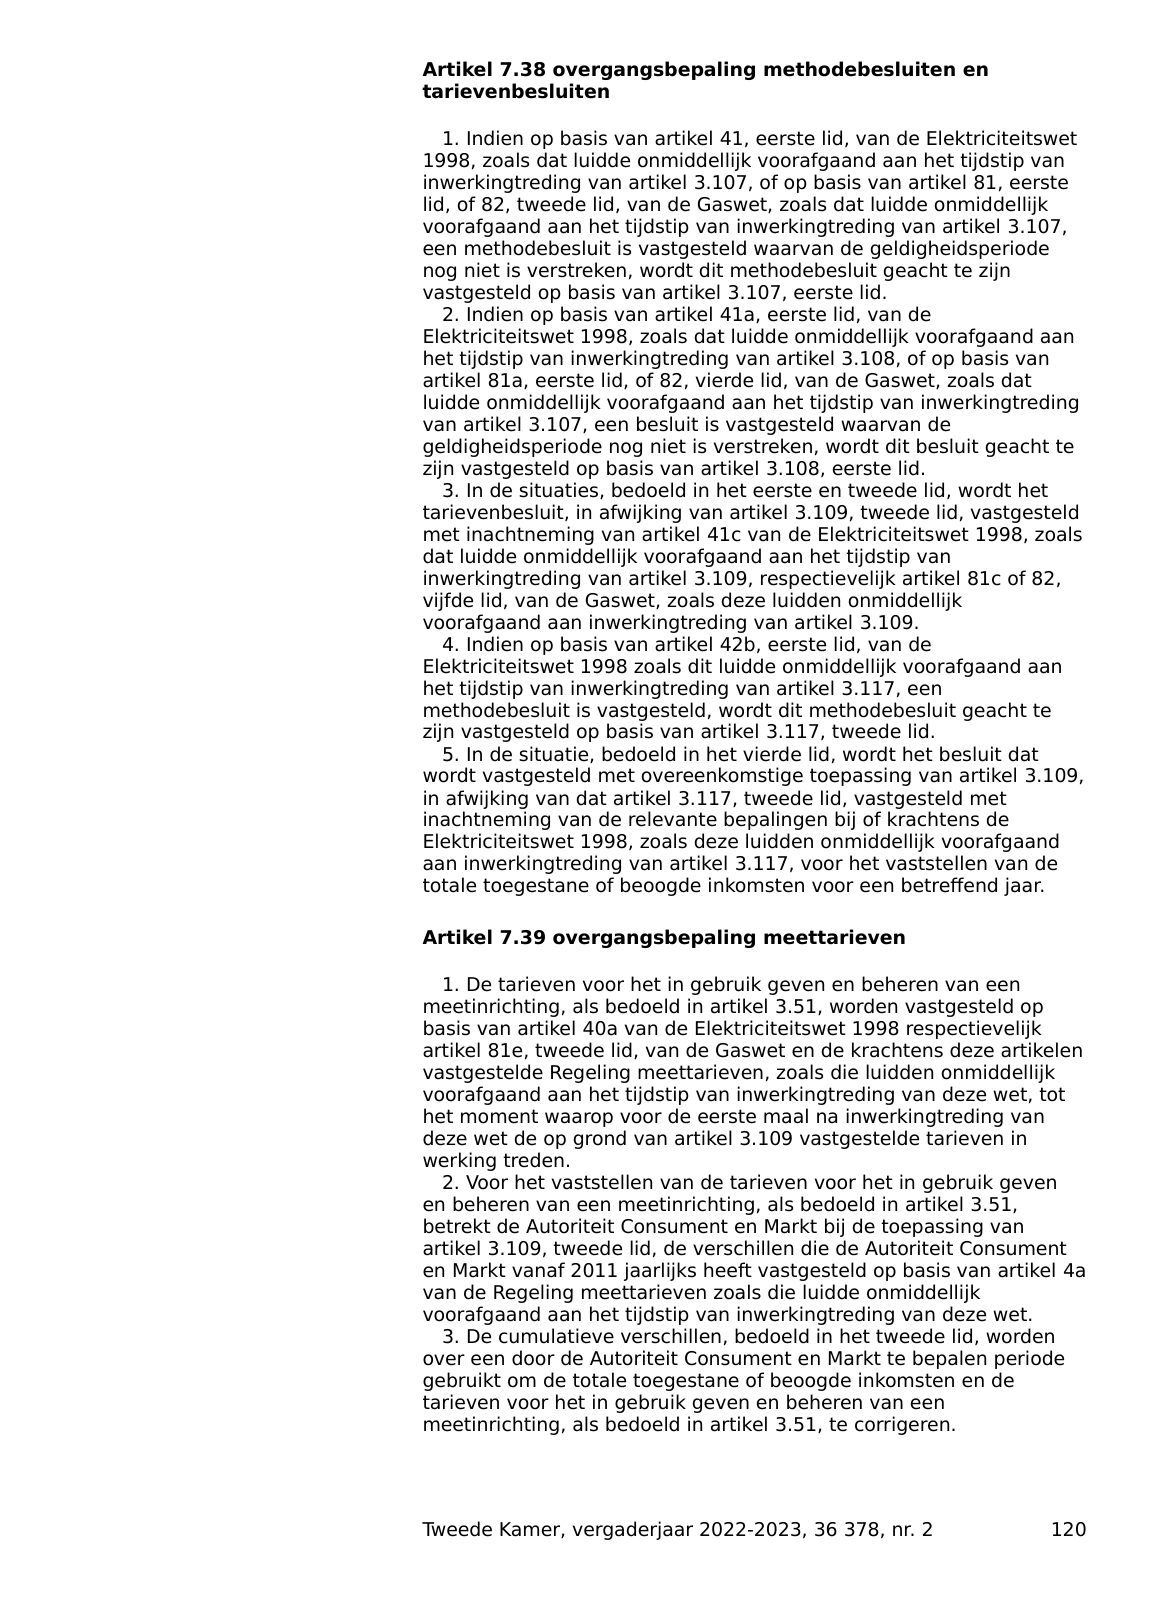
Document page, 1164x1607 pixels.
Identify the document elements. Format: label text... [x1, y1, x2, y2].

text 1. Indien op basis van artikel 41, eerste lid, van de Elektriciteitswet 1998, zoals dat luidde onmiddellijk voorafgaand aan het tijdstip van inwerkingtreding van artikel 3.107, of op basis van artikel 81, eerste lid, of 82, tweede lid, van de Gaswet, zoals dat luidde onmiddellijk voorafgaand aan het tijdstip van inwerkingtreding van artikel 3.107, een methodebesluit is vastgesteld waarvan de geldigheidsperiode nog niet is verstreken, wordt dit methodebesluit geacht te zijn vastgesteld op basis van artikel 3.107, eerste lid. [422, 128, 1087, 304]
text 2. Indien op basis van artikel 41a, eerste lid, van de Elektriciteitswet 1998, zoals dat luidde onmiddellijk voorafgaand aan het tijdstip van inwerkingtreding van artikel 3.108, of op basis van artikel 81a, eerste lid, of 82, vierde lid, van de Gaswet, zoals dat luidde onmiddellijk voorafgaand aan het tijdstip van inwerkingtreding van artikel 3.107, een besluit is vastgesteld waarvan de geldigheidsperiode nog niet is verstreken, wordt dit besluit geacht te zijn vastgesteld op basis van artikel 3.108, eerste lid. [422, 304, 1087, 480]
text 2. Voor het vaststellen van de tarieven voor het in gebruik geven en beheren van een meetinrichting, als bedoeld in artikel 3.51, betrekt de Autoriteit Consument en Markt bij de toepassing van artikel 3.109, tweede lid, de verschillen die de Autoriteit Consument en Markt vanaf 2011 jaarlijks heeft vastgesteld op basis van artikel 4a van de Regeling meettarieven zoals die luidde onmiddellijk voorafgaand aan het tijdstip van inwerkingtreding van deze wet. [422, 1172, 1087, 1326]
subtitle Artikel 7.39 overgangsbepaling meettarieven [422, 927, 1087, 949]
subtitle Artikel 7.38 overgangsbepaling methodebesluiten en tarievenbesluiten [422, 59, 1087, 103]
text 5. In de situatie, bedoeld in het vierde lid, wordt het besluit dat wordt vastgesteld met overeenkomstige toepassing van artikel 3.109, in afwijking van dat artikel 3.117, tweede lid, vastgesteld met inachtneming van de relevante bepalingen bij of krachtens de Elektriciteitswet 1998, zoals deze luidden onmiddellijk voorafgaand aan inwerkingtreding van artikel 3.117, voor het vaststellen van de totale toegestane of beoogde inkomsten voor een betreffend jaar. [422, 743, 1087, 897]
text 4. Indien op basis van artikel 42b, eerste lid, van de Elektriciteitswet 1998 zoals dit luidde onmiddellijk voorafgaand aan het tijdstip van inwerkingtreding van artikel 3.117, een methodebesluit is vastgesteld, wordt dit methodebesluit geacht te zijn vastgesteld op basis van artikel 3.117, tweede lid. [422, 633, 1087, 743]
text 3. De cumulatieve verschillen, bedoeld in het tweede lid, worden over een door de Autoriteit Consument en Markt te bepalen periode gebruikt om de totale toegestane of beoogde inkomsten en de tarieven voor het in gebruik geven en beheren van een meetinrichting, als bedoeld in artikel 3.51, te corrigeren. [422, 1326, 1087, 1436]
text 1. De tarieven voor het in gebruik geven en beheren van een meetinrichting, als bedoeld in artikel 3.51, worden vastgesteld op basis van artikel 40a van de Elektriciteitswet 1998 respectievelijk artikel 81e, tweede lid, van de Gaswet en de krachtens deze artikelen vastgestelde Regeling meettarieven, zoals die luidden onmiddellijk voorafgaand aan het tijdstip van inwerkingtreding van deze wet, tot het moment waarop voor de eerste maal na inwerkingtreding van deze wet de op grond van artikel 3.109 vastgestelde tarieven in werking treden. [422, 974, 1087, 1172]
text 3. In de situaties, bedoeld in het eerste en tweede lid, wordt het tarievenbesluit, in afwijking van artikel 3.109, tweede lid, vastgesteld met inachtneming van artikel 41c van de Elektriciteitswet 1998, zoals dat luidde onmiddellijk voorafgaand aan het tijdstip van inwerkingtreding van artikel 3.109, respectievelijk artikel 81c of 82, vijfde lid, van de Gaswet, zoals deze luidden onmiddellijk voorafgaand aan inwerkingtreding van artikel 3.109. [422, 480, 1087, 633]
